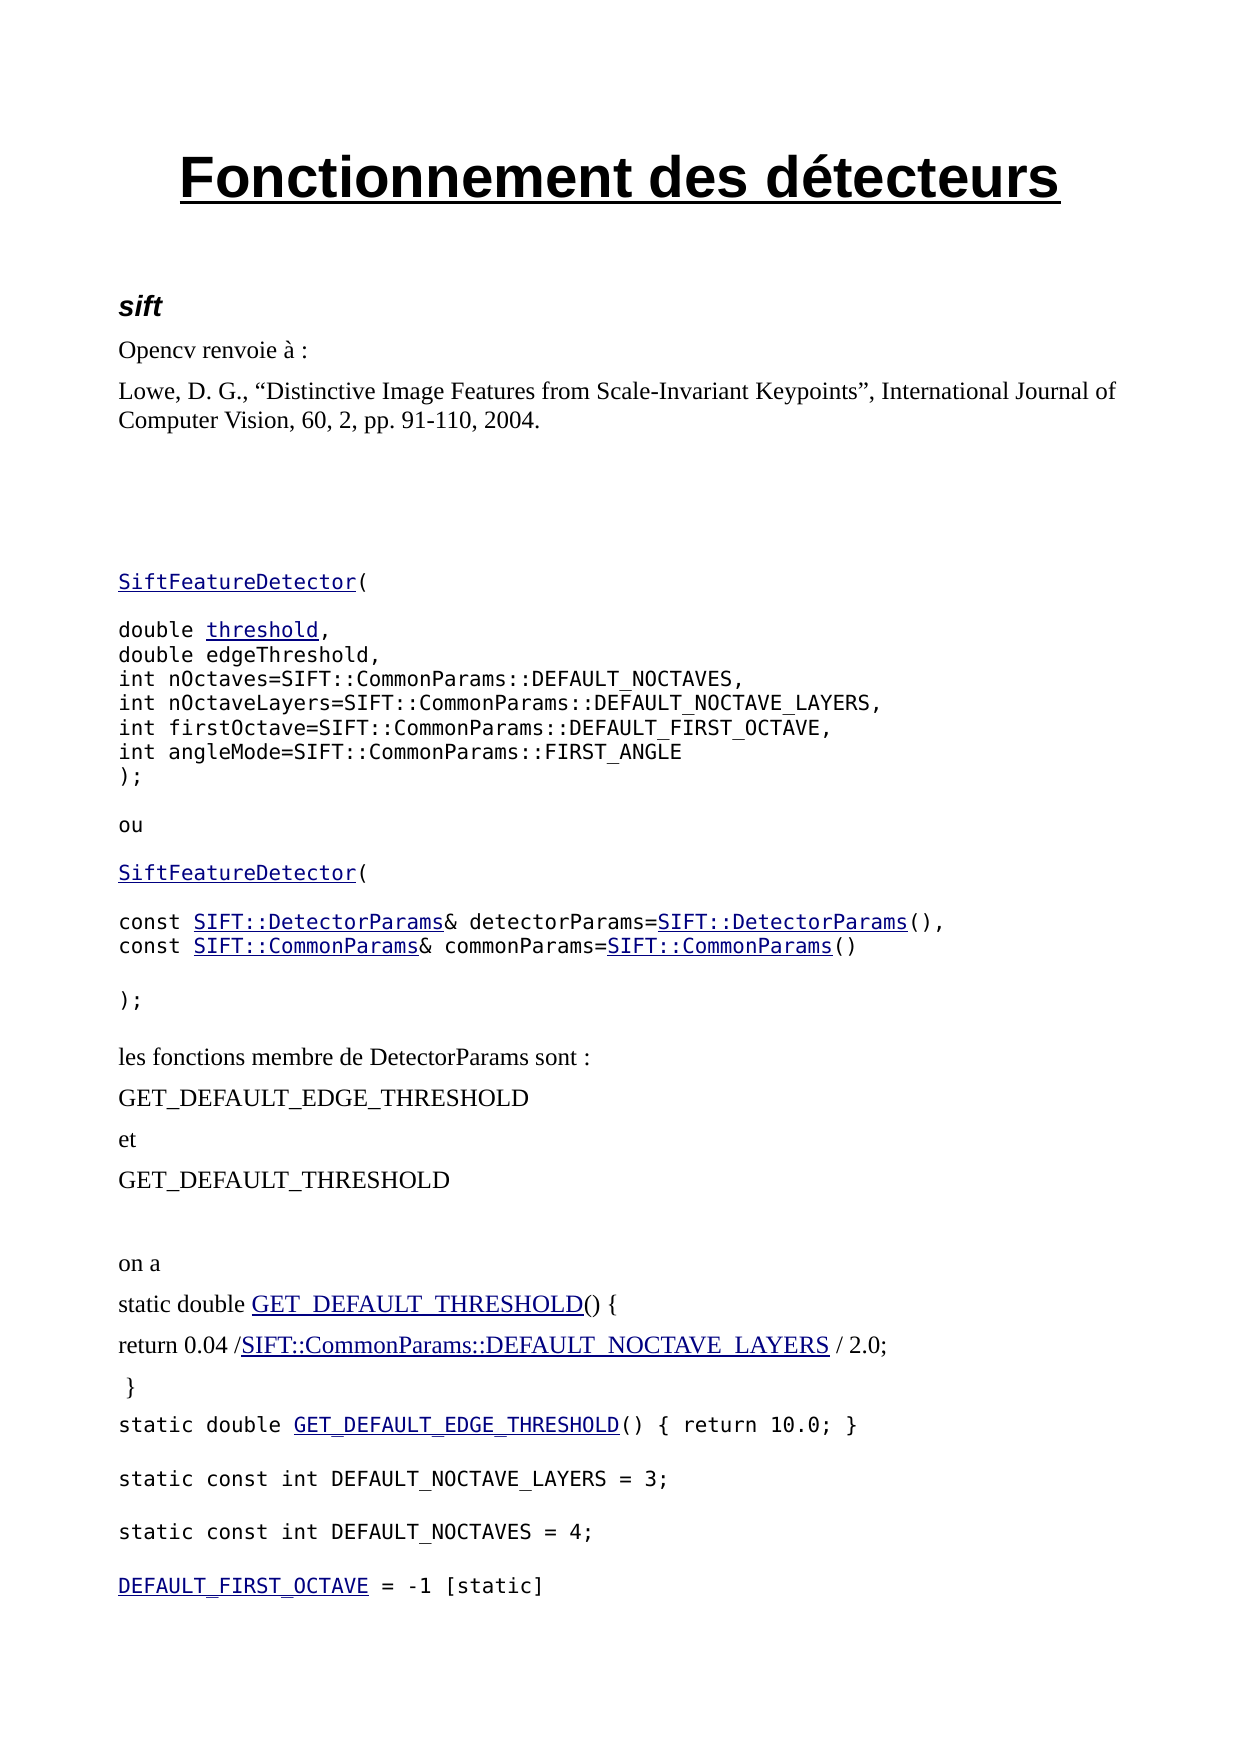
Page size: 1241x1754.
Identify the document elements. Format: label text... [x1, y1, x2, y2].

text Opencv renvoie à : [118, 335, 1122, 364]
subtitle Fonctionnement des détecteurs [118, 143, 1122, 210]
text const SIFT::DetectorParams& detectorParams=SIFT::DetectorParams(), [118, 910, 1122, 934]
text et [118, 1124, 1122, 1153]
text static double GET_DEFAULT_THRESHOLD() { [118, 1289, 1122, 1318]
text ); [118, 988, 1122, 1012]
text SiftFeatureDetector( [118, 861, 1122, 886]
text int angleMode=SIFT::CommonParams::FIRST_ANGLE [118, 740, 1122, 764]
text int nOctaves=SIFT::CommonParams::DEFAULT_NOCTAVES, [118, 667, 1122, 691]
text static const int DEFAULT_NOCTAVE_LAYERS = 3; [118, 1467, 1122, 1491]
text Lowe, D. G., “Distinctive Image Features from Scale-Invariant Keypoints”, International Journal of Computer Vision, 60, 2, pp. 91-110, 2004. [118, 376, 1122, 434]
text les fonctions membre de DetectorParams sont : [118, 1042, 1122, 1070]
text on a [118, 1248, 1122, 1277]
text DEFAULT_FIRST_OCTAVE = -1 [static] [118, 1574, 1122, 1598]
subtitle sift [118, 289, 1122, 322]
text GET_DEFAULT_THRESHOLD [118, 1165, 1122, 1194]
text static const int DEFAULT_NOCTAVES = 4; [118, 1520, 1122, 1544]
text static double GET_DEFAULT_EDGE_THRESHOLD() { return 10.0; } [118, 1413, 1122, 1437]
text int firstOctave=SIFT::CommonParams::DEFAULT_FIRST_OCTAVE, [118, 716, 1122, 740]
text return 0.04 /SIFT::CommonParams::DEFAULT_NOCTAVE_LAYERS / 2.0; [118, 1330, 1122, 1359]
text int nOctaveLayers=SIFT::CommonParams::DEFAULT_NOCTAVE_LAYERS, [118, 691, 1122, 716]
text double threshold, [118, 618, 1122, 643]
text ou [118, 813, 1122, 837]
text GET_DEFAULT_EDGE_THRESHOLD [118, 1083, 1122, 1112]
text ); [118, 764, 1122, 788]
text SiftFeatureDetector( [118, 570, 1122, 594]
text } [118, 1372, 1122, 1400]
text const SIFT::CommonParams& commonParams=SIFT::CommonParams() [118, 934, 1122, 958]
text double edgeThreshold, [118, 643, 1122, 667]
